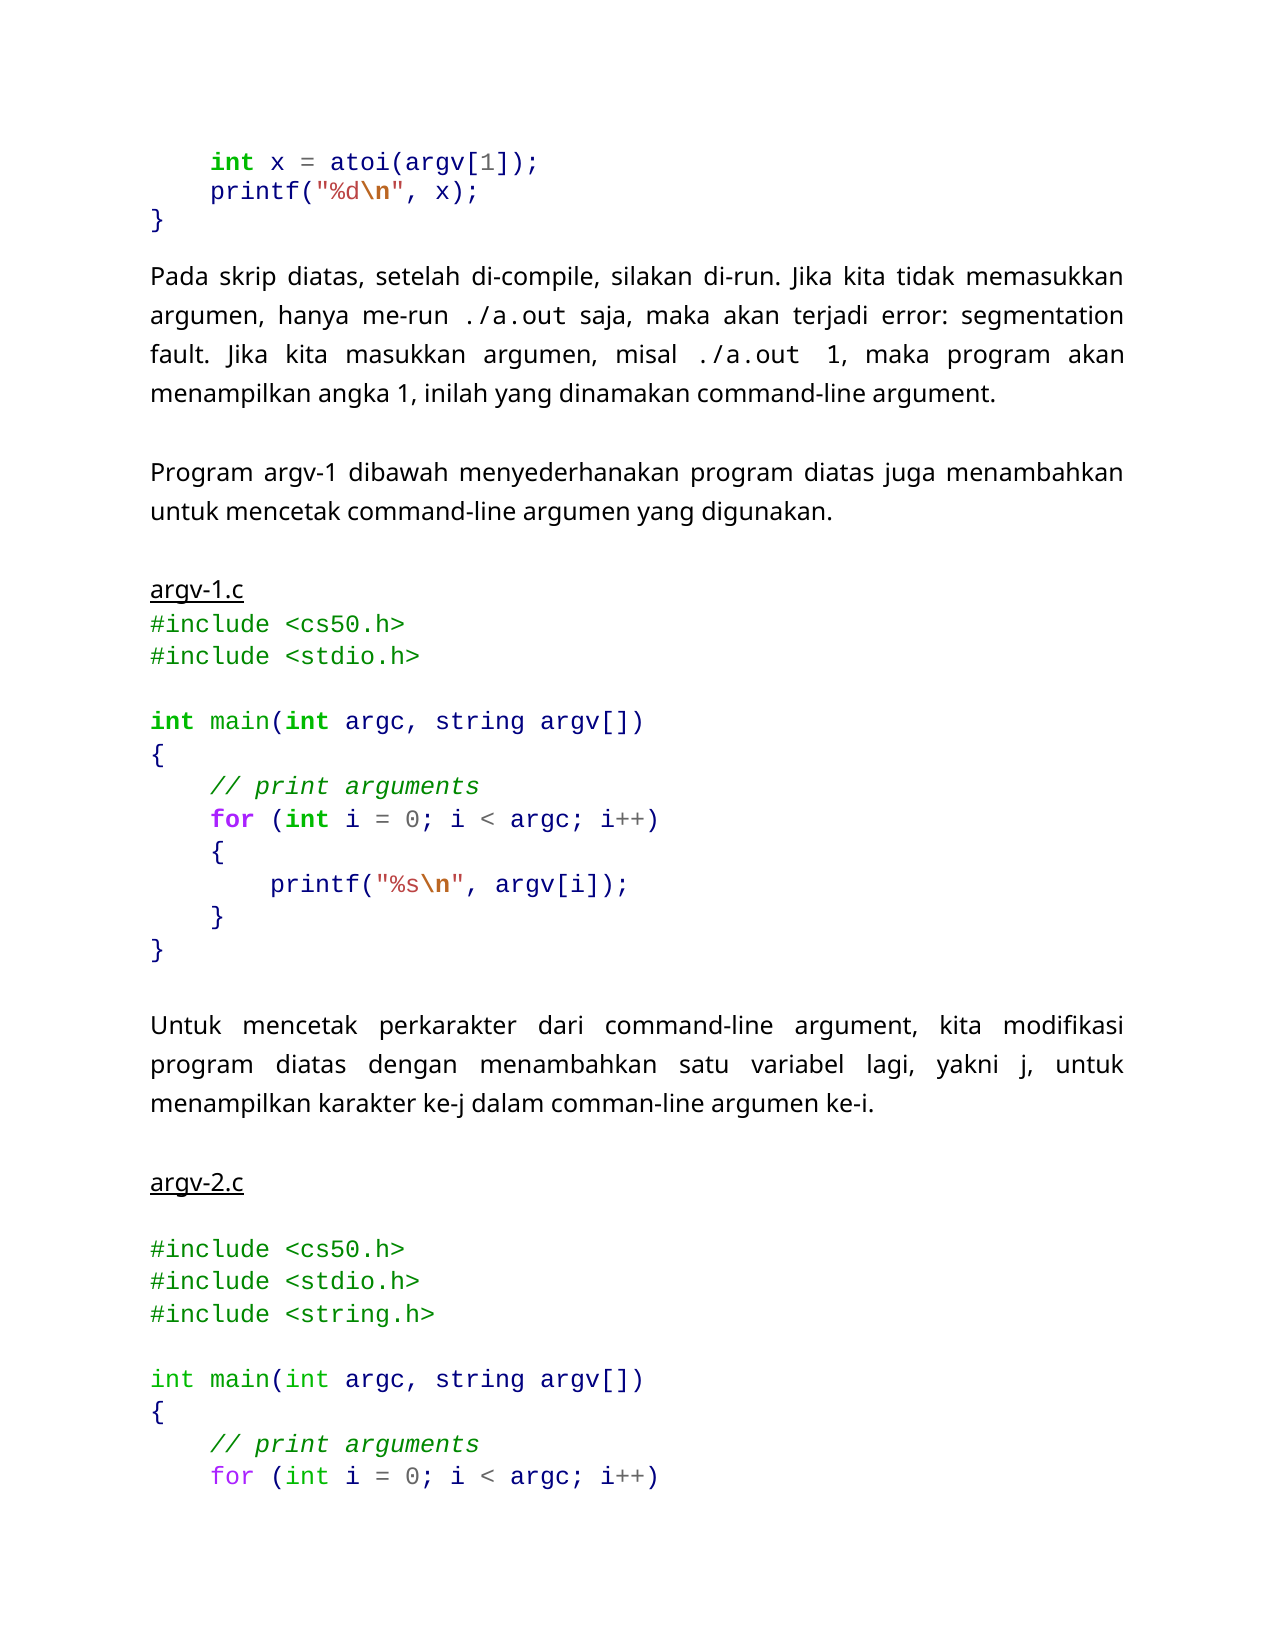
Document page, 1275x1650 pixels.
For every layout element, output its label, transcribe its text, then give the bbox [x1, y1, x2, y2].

text argv-1.c [150, 572, 1125, 606]
text #include <cs50.h> #include <stdio.h> #include <string.h> int main(int argc, string argv[]) { // print arguments for (int i = 0; i < argc; i++) [150, 1236, 1125, 1492]
text argv-2.c [150, 1164, 1125, 1198]
text Pada skrip diatas, setelah di-compile, silakan di-run. Jika kita tidak memasukkan argumen, hanya me-run ./a.out saja, maka akan terjadi error: segmentation fault. Jika kita masukkan argumen, misal ./a.out 1, maka program akan menampilkan angka 1, inilah yang dinamakan command-line argument. [150, 259, 1125, 410]
text Untuk mencetak perkarakter dari command-line argument, kita modifikasi program diatas dengan menambahkan satu variabel lagi, yakni j, untuk menampilkan karakter ke-j dalam comman-line argumen ke-i. [150, 1008, 1125, 1120]
text int x = atoi(argv[1]); printf("%d\n", x); } [150, 150, 1125, 235]
text Program argv-1 dibawah menyederhanakan program diatas juga menambahkan untuk mencetak command-line argumen yang digunakan. [150, 454, 1125, 528]
text #include <cs50.h> #include <stdio.h> int main(int argc, string argv[]) { // print arguments for (int i = 0; i < argc; i++) { printf("%s\n", argv[i]); } } [150, 611, 1125, 964]
